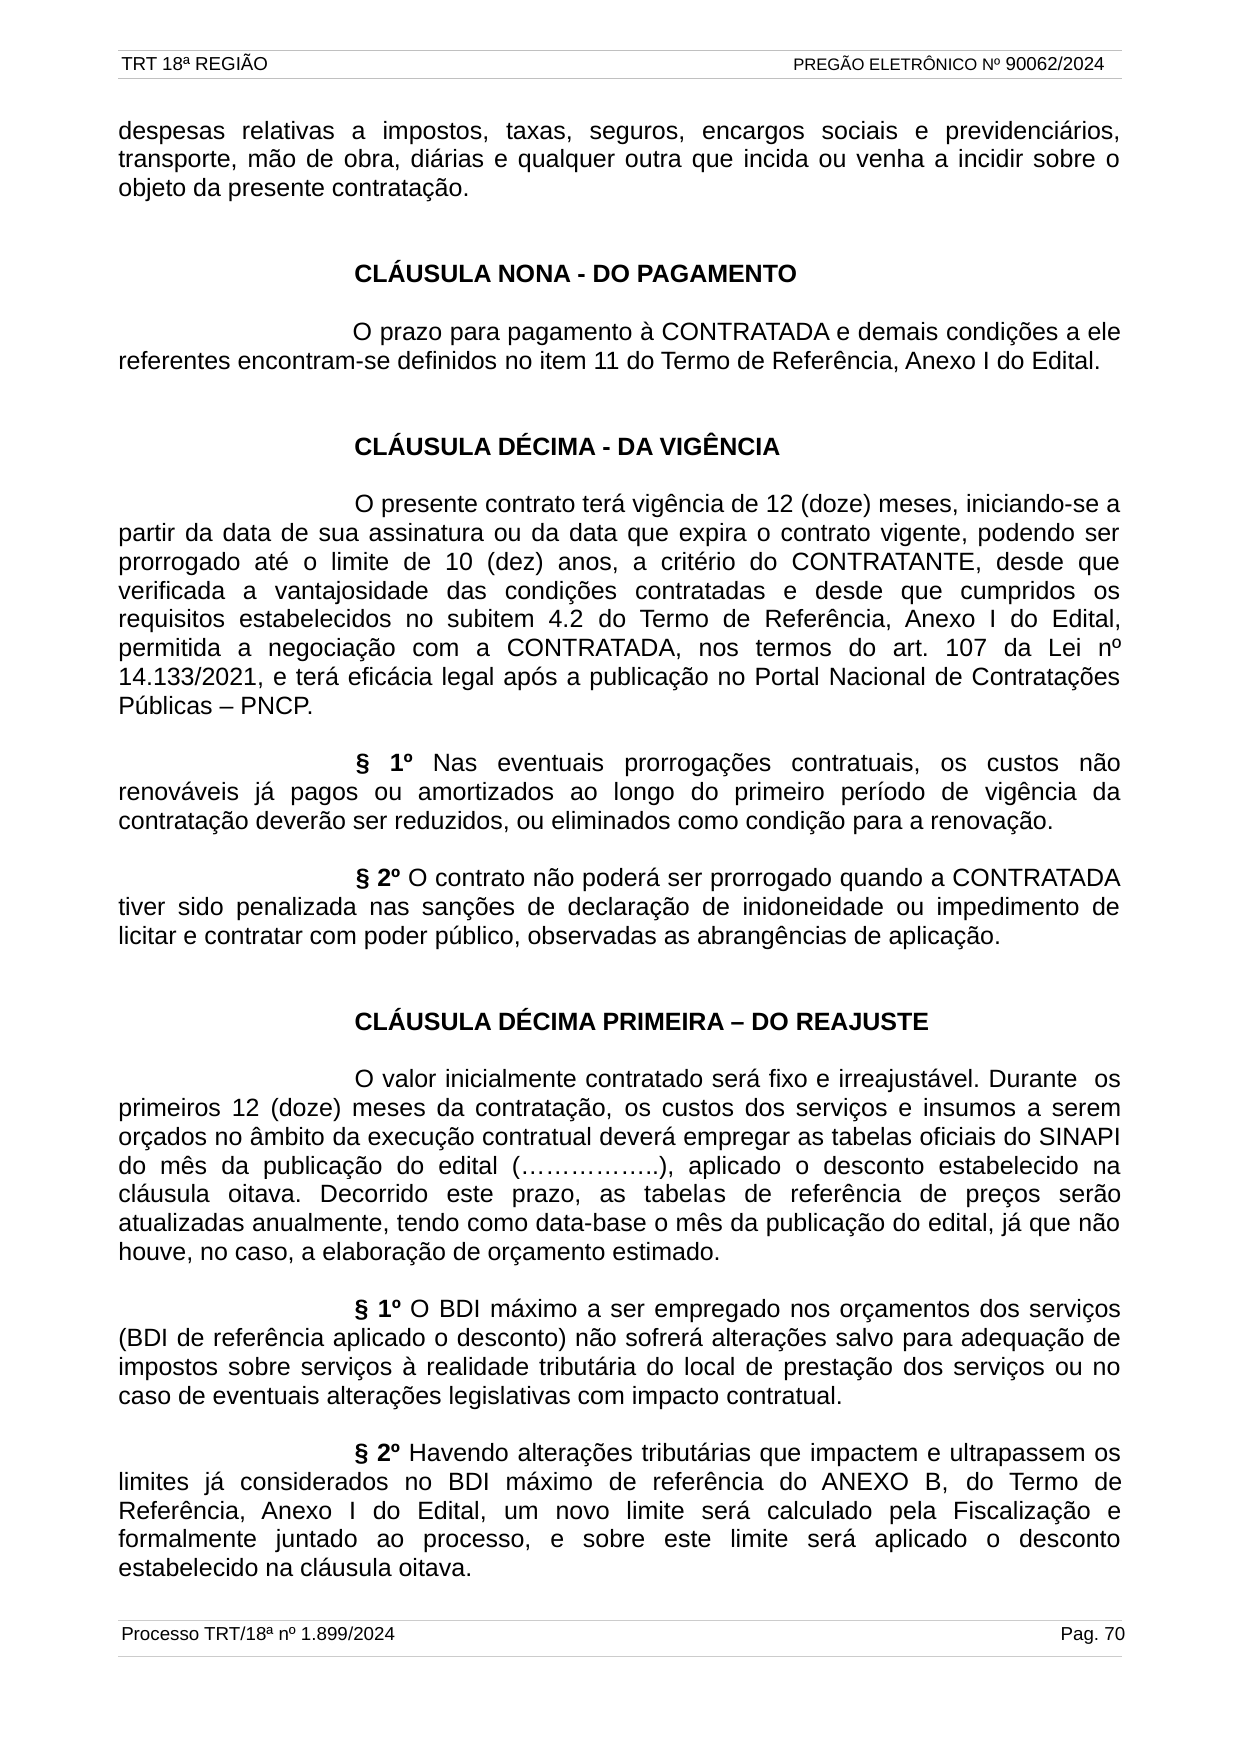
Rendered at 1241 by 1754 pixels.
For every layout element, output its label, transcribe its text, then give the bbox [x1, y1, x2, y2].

text O valor inicialmente contratado será fixo e irreajustável. Durante os primeiros 12 (doze) meses da contratação, os custos dos serviços e insumos a serem orçados no âmbito da execução contratual deverá empregar as tabelas oficiais do SINAPI do mês da publicação do edital (……………..), aplicado o desconto estabelecido na cláusula oitava. Decorrido este prazo, as tabelas de referência de preços serão atualizadas anualmente, tendo como data-base o mês da publicação do edital, já que não houve, no caso, a elaboração de orçamento estimado. [118, 1064, 1122, 1266]
text § 2º Havendo alterações tributárias que impactem e ultrapassem os limites já considerados no BDI máximo de referência do ANEXO B, do Termo de Referência, Anexo I do Edital, um novo limite será calculado pela Fiscalização e formalmente juntado ao processo, e sobre este limite será aplicado o desconto estabelecido na cláusula oitava. [118, 1438, 1122, 1582]
text § 1º O BDI máximo a ser empregado nos orçamentos dos serviços (BDI de referência aplicado o desconto) não sofrerá alterações salvo para adequação de impostos sobre serviços à realidade tributária do local de prestação dos serviços ou no caso de eventuais alterações legislativas com impacto contratual. [118, 1294, 1122, 1409]
text CLÁUSULA DÉCIMA PRIMEIRA – DO REAJUSTE [118, 1007, 1122, 1036]
text § 1º Nas eventuais prorrogações contratuais, os custos não renováveis já pagos ou amortizados ao longo do primeiro período de vigência da contratação deverão ser reduzidos, ou eliminados como condição para a renovação. [118, 748, 1122, 834]
text O prazo para pagamento à CONTRATADA e demais condições a ele referentes encontram-se definidos no item 11 do Termo de Referência, Anexo I do Edital. [118, 317, 1122, 374]
text CLÁUSULA NONA - DO PAGAMENTO [118, 259, 1122, 288]
text CLÁUSULA DÉCIMA - DA VIGÊNCIA [118, 432, 1122, 461]
text § 2º O contrato não poderá ser prorrogado quando a CONTRATADA tiver sido penalizada nas sanções de declaração de inidoneidade ou impedimento de licitar e contratar com poder público, observadas as abrangências de aplicação. [118, 863, 1122, 949]
text despesas relativas a impostos, taxas, seguros, encargos sociais e previdenciários, transporte, mão de obra, diárias e qualquer outra que incida ou venha a incidir sobre o objeto da presente contratação. [118, 116, 1122, 202]
text O presente contrato terá vigência de 12 (doze) meses, iniciando-se a partir da data de sua assinatura ou da data que expira o contrato vigente, podendo ser prorrogado até o limite de 10 (dez) anos, a critério do CONTRATANTE, desde que verificada a vantajosidade das condições contratadas e desde que cumpridos os requisitos estabelecidos no subitem 4.2 do Termo de Referência, Anexo I do Edital, permitida a negociação com a CONTRATADA, nos termos do art. 107 da Lei nº 14.133/2021, e terá eficácia legal após a publicação no Portal Nacional de Contratações Públicas – PNCP. [118, 489, 1122, 719]
